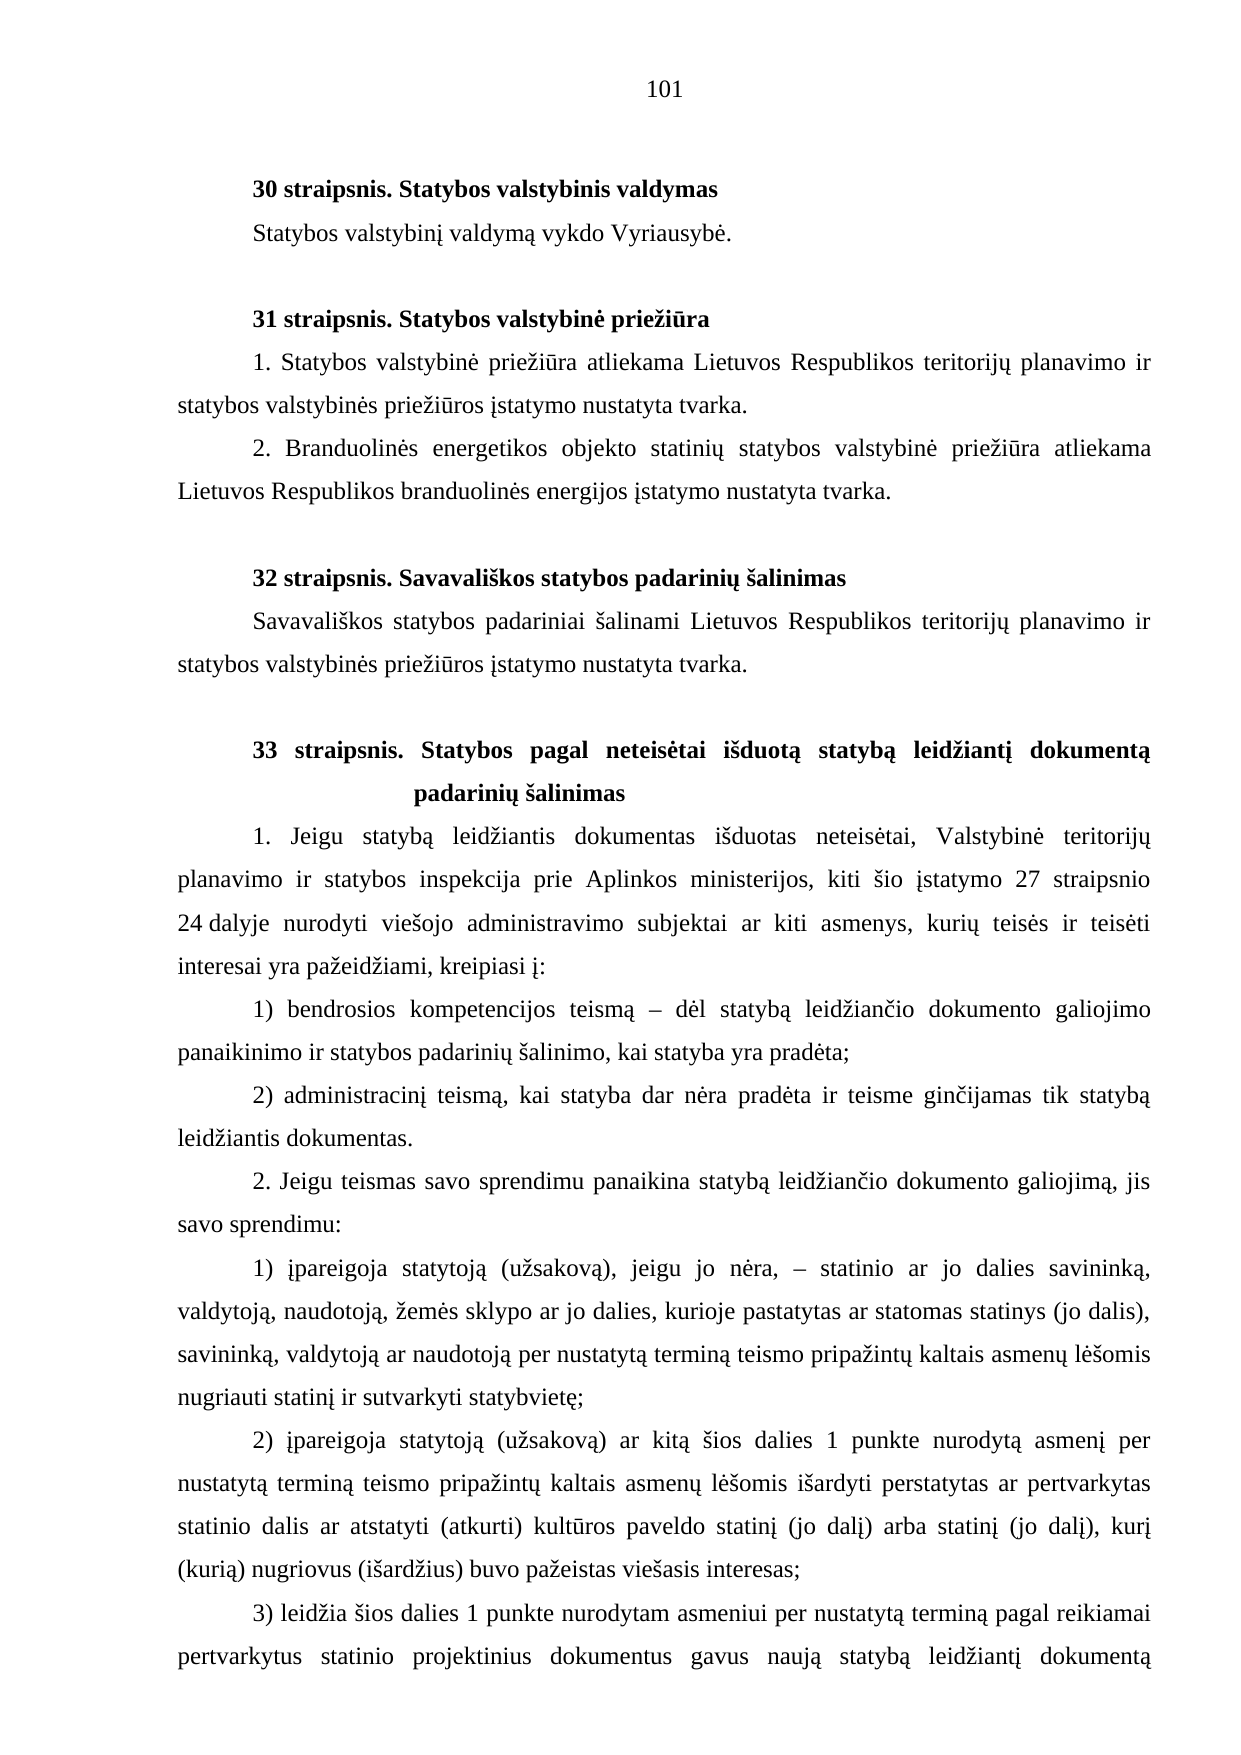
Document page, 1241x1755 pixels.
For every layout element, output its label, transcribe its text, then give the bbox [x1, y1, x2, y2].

text 1. Jeigu statybą leidžiantis dokumentas išduotas neteisėtai, Valstybinė teritorijų planavimo ir statybos inspekcija prie Aplinkos ministerijos, kiti šio įstatymo 27 straipsnio 24 dalyje nurodyti viešojo administravimo subjektai ar kiti asmenys, kurių teisės ir teisėti interesai yra pažeidžiami, kreipiasi į: [177, 821, 1152, 979]
text 30 straipsnis. Statybos valstybinis valdymas [177, 174, 1152, 203]
text 2. Branduolinės energetikos objekto statinių statybos valstybinė priežiūra atliekama Lietuvos Respublikos branduolinės energijos įstatymo nustatyta tvarka. [177, 433, 1152, 505]
text 33 straipsnis. Statybos pagal neteisėtai išduotą statybą leidžiantį dokumentą padarinių šalinimas [252, 735, 1152, 807]
text Statybos valstybinį valdymą vykdo Vyriausybė. [177, 218, 1152, 246]
text 2) įpareigoja statytoją (užsakovą) ar kitą šios dalies 1 punkte nurodytą asmenį per nustatytą terminą teismo pripažintų kaltais asmenų lėšomis išardyti perstatytas ar pertvarkytas statinio dalis ar atstatyti (atkurti) kultūros paveldo statinį (jo dalį) arba statinį (jo dalį), kurį (kurią) nugriovus (išardžius) buvo pažeistas viešasis interesas; [177, 1425, 1152, 1583]
text 32 straipsnis. Savavališkos statybos padarinių šalinimas [177, 563, 1152, 591]
text 3) leidžia šios dalies 1 punkte nurodytam asmeniui per nustatytą terminą pagal reikiamai pertvarkytus statinio projektinius dokumentus gavus naują statybą leidžiantį dokumentą [177, 1598, 1152, 1669]
text 2) administracinį teismą, kai statyba dar nėra pradėta ir teisme ginčijamas tik statybą leidžiantis dokumentas. [177, 1080, 1152, 1152]
text 1. Statybos valstybinė priežiūra atliekama Lietuvos Respublikos teritorijų planavimo ir statybos valstybinės priežiūros įstatymo nustatyta tvarka. [177, 347, 1152, 419]
text 1) bendrosios kompetencijos teismą – dėl statybą leidžiančio dokumento galiojimo panaikinimo ir statybos padarinių šalinimo, kai statyba yra pradėta; [177, 994, 1152, 1066]
text 2. Jeigu teismas savo sprendimu panaikina statybą leidžiančio dokumento galiojimą, jis savo sprendimu: [177, 1166, 1152, 1238]
text Savavališkos statybos padariniai šalinami Lietuvos Respublikos teritorijų planavimo ir statybos valstybinės priežiūros įstatymo nustatyta tvarka. [177, 606, 1152, 678]
text 1) įpareigoja statytoją (užsakovą), jeigu jo nėra, – statinio ar jo dalies savininką, valdytoją, naudotoją, žemės sklypo ar jo dalies, kurioje pastatytas ar statomas statinys (jo dalis), savininką, valdytoją ar naudotoją per nustatytą terminą teismo pripažintų kaltais asmenų lėšomis nugriauti statinį ir sutvarkyti statybvietę; [177, 1253, 1152, 1411]
text 31 straipsnis. Statybos valstybinė priežiūra [177, 304, 1152, 333]
